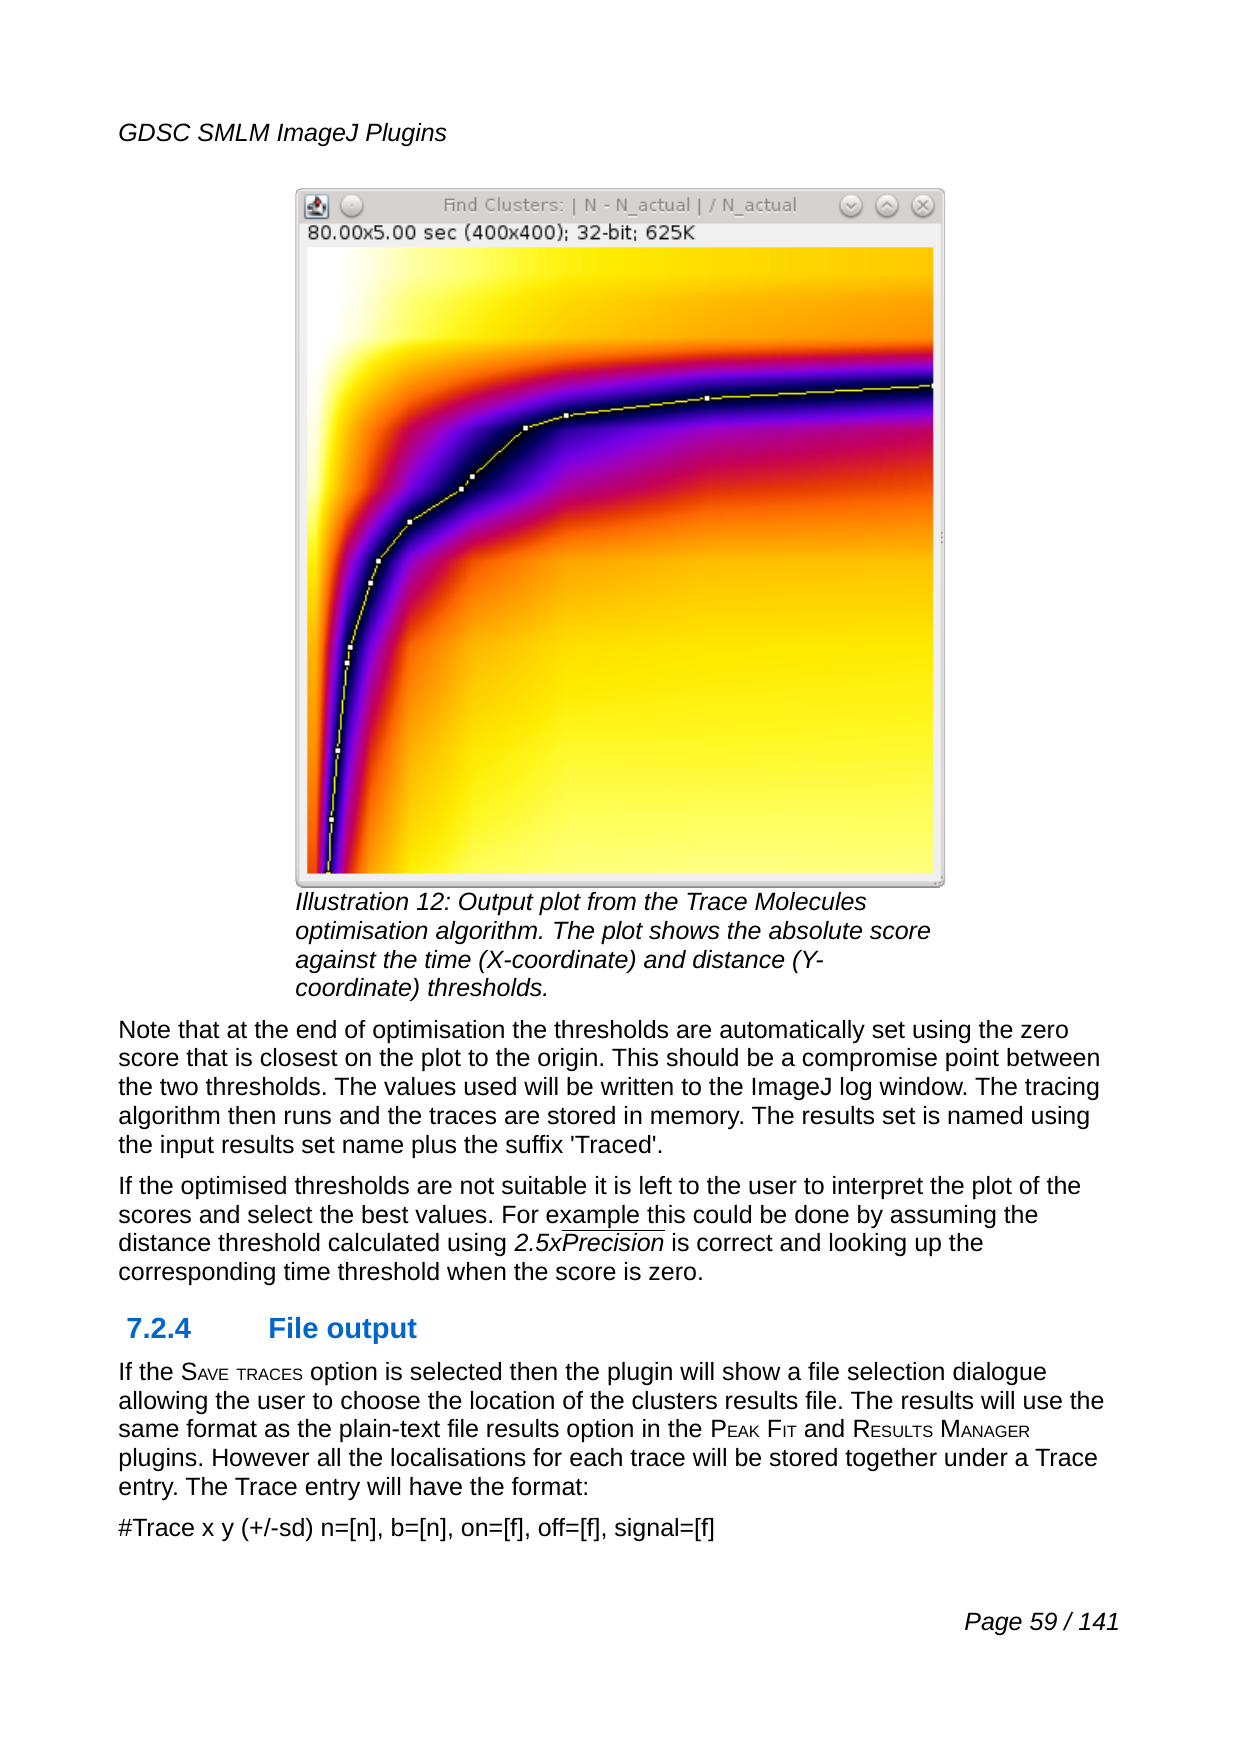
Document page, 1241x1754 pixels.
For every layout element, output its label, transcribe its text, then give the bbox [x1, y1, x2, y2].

subtitle File output [118, 1311, 1122, 1344]
text #Trace x y (+/-sd) n=[n], b=[n], on=[f], off=[f], signal=[f] [118, 1513, 1122, 1542]
text Note that at the end of optimisation the thresholds are automatically set using the zero score that is closest on the plot to the origin. This should be a compromise point between the two thresholds. The values used will be written to the ImageJ log window. The tracing algorithm then runs and the traces are stored in memory. The results set is named using the input results set name plus the suffix 'Traced'. [118, 1015, 1122, 1158]
picture [295, 188, 946, 888]
text If the Save traces option is selected then the plugin will show a file selection dialogue allowing the user to choose the location of the clusters results file. The results will use the same format as the plain-text file results option in the Peak Fit and Results Manager plugins. However all the localisations for each trace will be stored together under a Trace entry. The Trace entry will have the format: [118, 1357, 1122, 1501]
text If the optimised thresholds are not suitable it is left to the user to interpret the plot of the scores and select the best values. For example this could be done by assuming the distance threshold calculated using 2.5xPrecision is correct and looking up the corresponding time threshold when the score is zero. [118, 1171, 1122, 1286]
text Illustration 12: Output plot from the Trace Molecules optimisation algorithm. The plot shows the absolute score against the time (X-coordinate) and distance (Y-coordinate) thresholds. [295, 888, 945, 1002]
